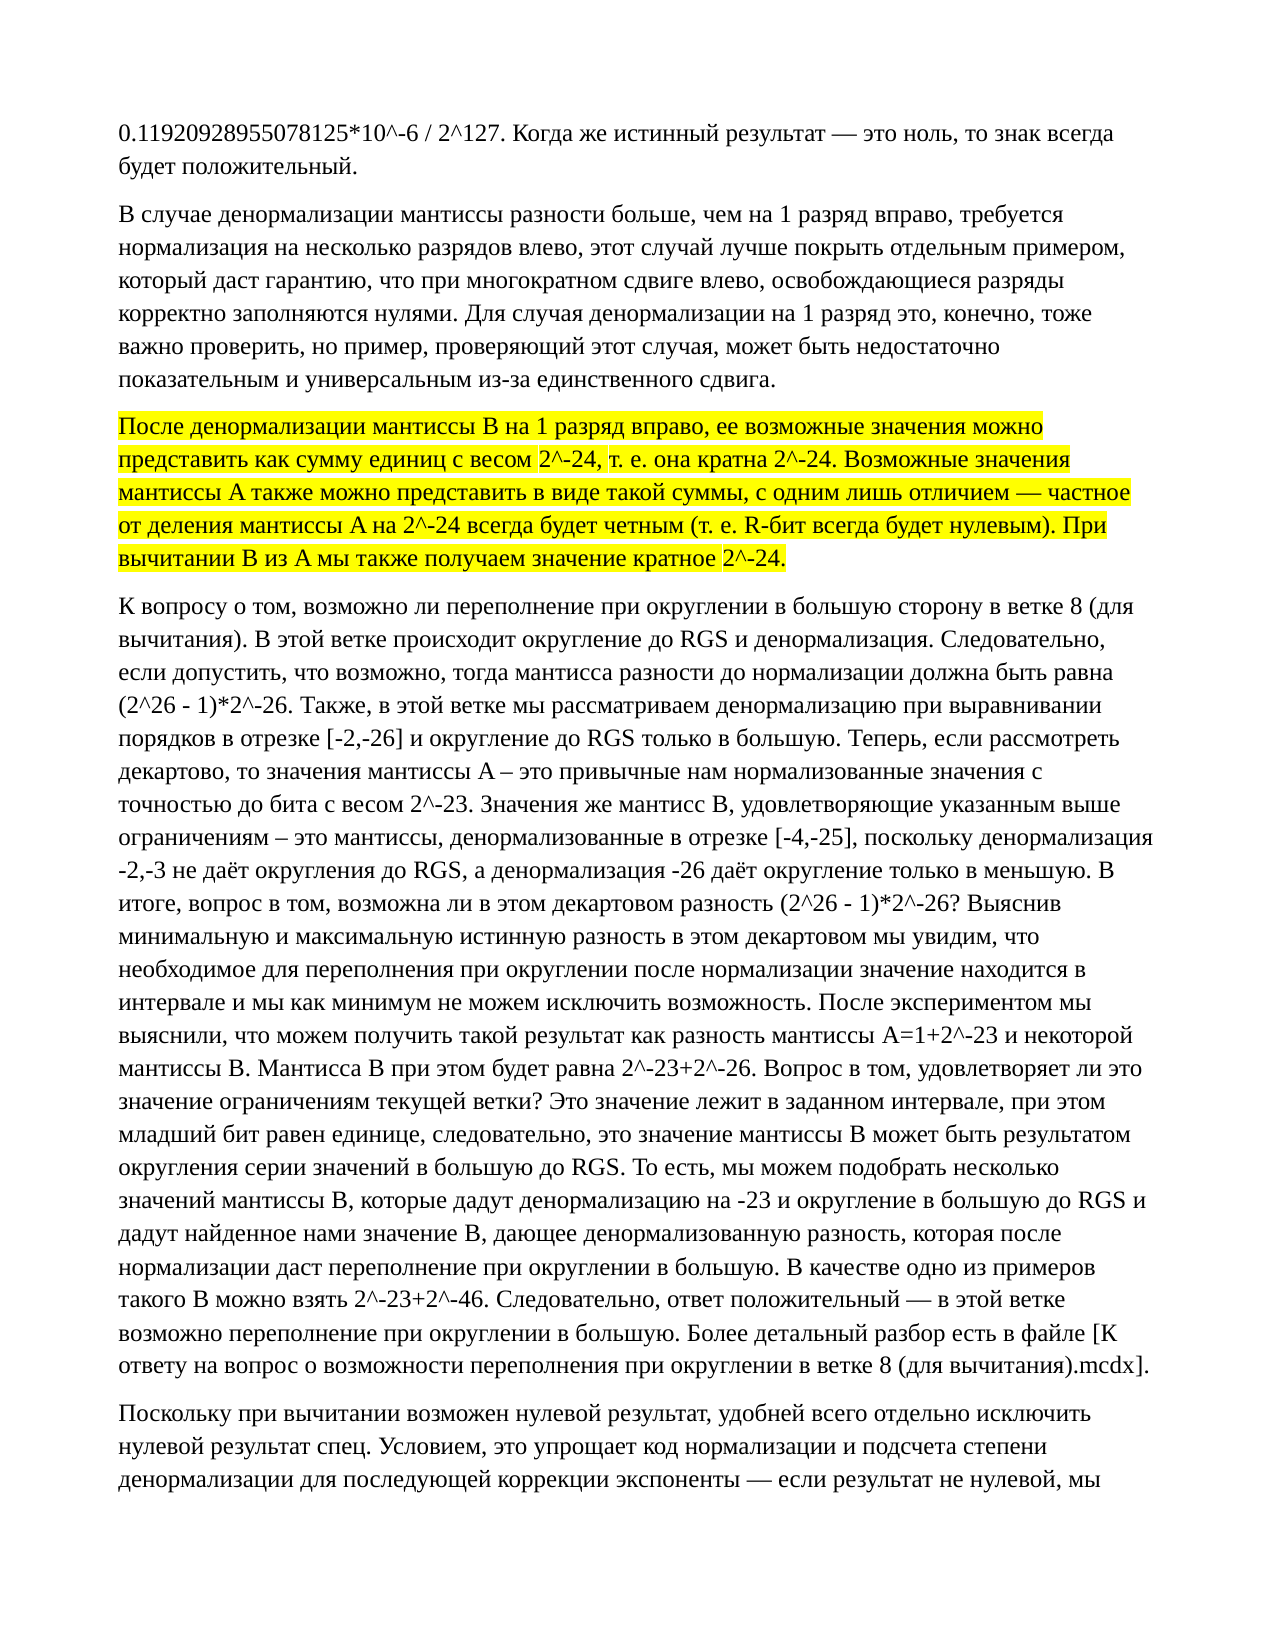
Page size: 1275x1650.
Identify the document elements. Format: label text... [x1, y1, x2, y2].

text -0.11920928955078125*10^-6 / 2^127. Когда же истинный результат — это ноль, то знак всегда будет положительный. [118, 118, 1157, 180]
text После денормализации мантиссы B на 1 разряд вправо, ее возможные значения можно представить как сумму единиц с весом 2^-24, т. е. она кратна 2^-24. Возможные значения мантиссы A также можно представить в виде такой суммы, с одним лишь отличием — частное от деления мантиссы A на 2^-24 всегда будет четным (т. е. R-бит всегда будет нулевым). При вычитании B из A мы также получаем значение кратное 2^-24. [118, 411, 1157, 572]
text К вопросу о том, возможно ли переполнение при округлении в большую сторону в ветке 8 (для вычитания). В этой ветке происходит округление до RGS и денормализация. Следовательно, если допустить, что возможно, тогда мантисса разности до нормализации должна быть равна (2^26 - 1)*2^-26. Также, в этой ветке мы рассматриваем денормализацию при выравнивании порядков в отрезке [-2,-26] и округление до RGS только в большую. Теперь, если рассмотреть декартово, то значения мантиссы A – это привычные нам нормализованные значения с точностью до бита с весом 2^-23. Значения же мантисс B, удовлетворяющие указанным выше ограничениям – это мантиссы, денормализованные в отрезке [-4,-25], поскольку денормализация -2,-3 не даёт округления до RGS, а денормализация -26 даёт округление только в меньшую. В итоге, вопрос в том, возможна ли в этом декартовом разность (2^26 - 1)*2^-26? Выяснив минимальную и максимальную истинную разность в этом декартовом мы увидим, что необходимое для переполнения при округлении после нормализации значение находится в интервале и мы как минимум не можем исключить возможность. После экспериментом мы выяснили, что можем получить такой результат как разность мантиссы A=1+2^-23 и некоторой мантиссы B. Мантисса B при этом будет равна 2^-23+2^-26. Вопрос в том, удовлетворяет ли это значение ограничениям текущей ветки? Это значение лежит в заданном интервале, при этом младший бит равен единице, следовательно, это значение мантиссы B может быть результатом округления серии значений в большую до RGS. То есть, мы можем подобрать несколько значений мантиссы B, которые дадут денормализацию на -23 и округление в большую до RGS и дадут найденное нами значение B, дающее денормализованную разность, которая после нормализации даст переполнение при округлении в большую. В качестве одно из примеров такого B можно взять 2^-23+2^-46. Следовательно, ответ положительный — в этой ветке возможно переполнение при округлении в большую. Более детальный разбор есть в файле [К ответу на вопрос о возможности переполнения при округлении в ветке 8 (для вычитания).mcdx]. [118, 591, 1157, 1379]
text Поскольку при вычитании возможен нулевой результат, удобней всего отдельно исключить нулевой результат спец. Условием, это упрощает код нормализации и подсчета степени денормализации для последующей коррекции экспоненты — если результат не нулевой, мы [118, 1398, 1157, 1493]
text В случае денормализации мантиссы разности больше, чем на 1 разряд вправо, требуется нормализация на несколько разрядов влево, этот случай лучше покрыть отдельным примером, который даст гарантию, что при многократном сдвиге влево, освобождающиеся разряды корректно заполняются нулями. Для случая денормализации на 1 разряд это, конечно, тоже важно проверить, но пример, проверяющий этот случая, может быть недостаточно показательным и универсальным из-за единственного сдвига. [118, 199, 1157, 393]
